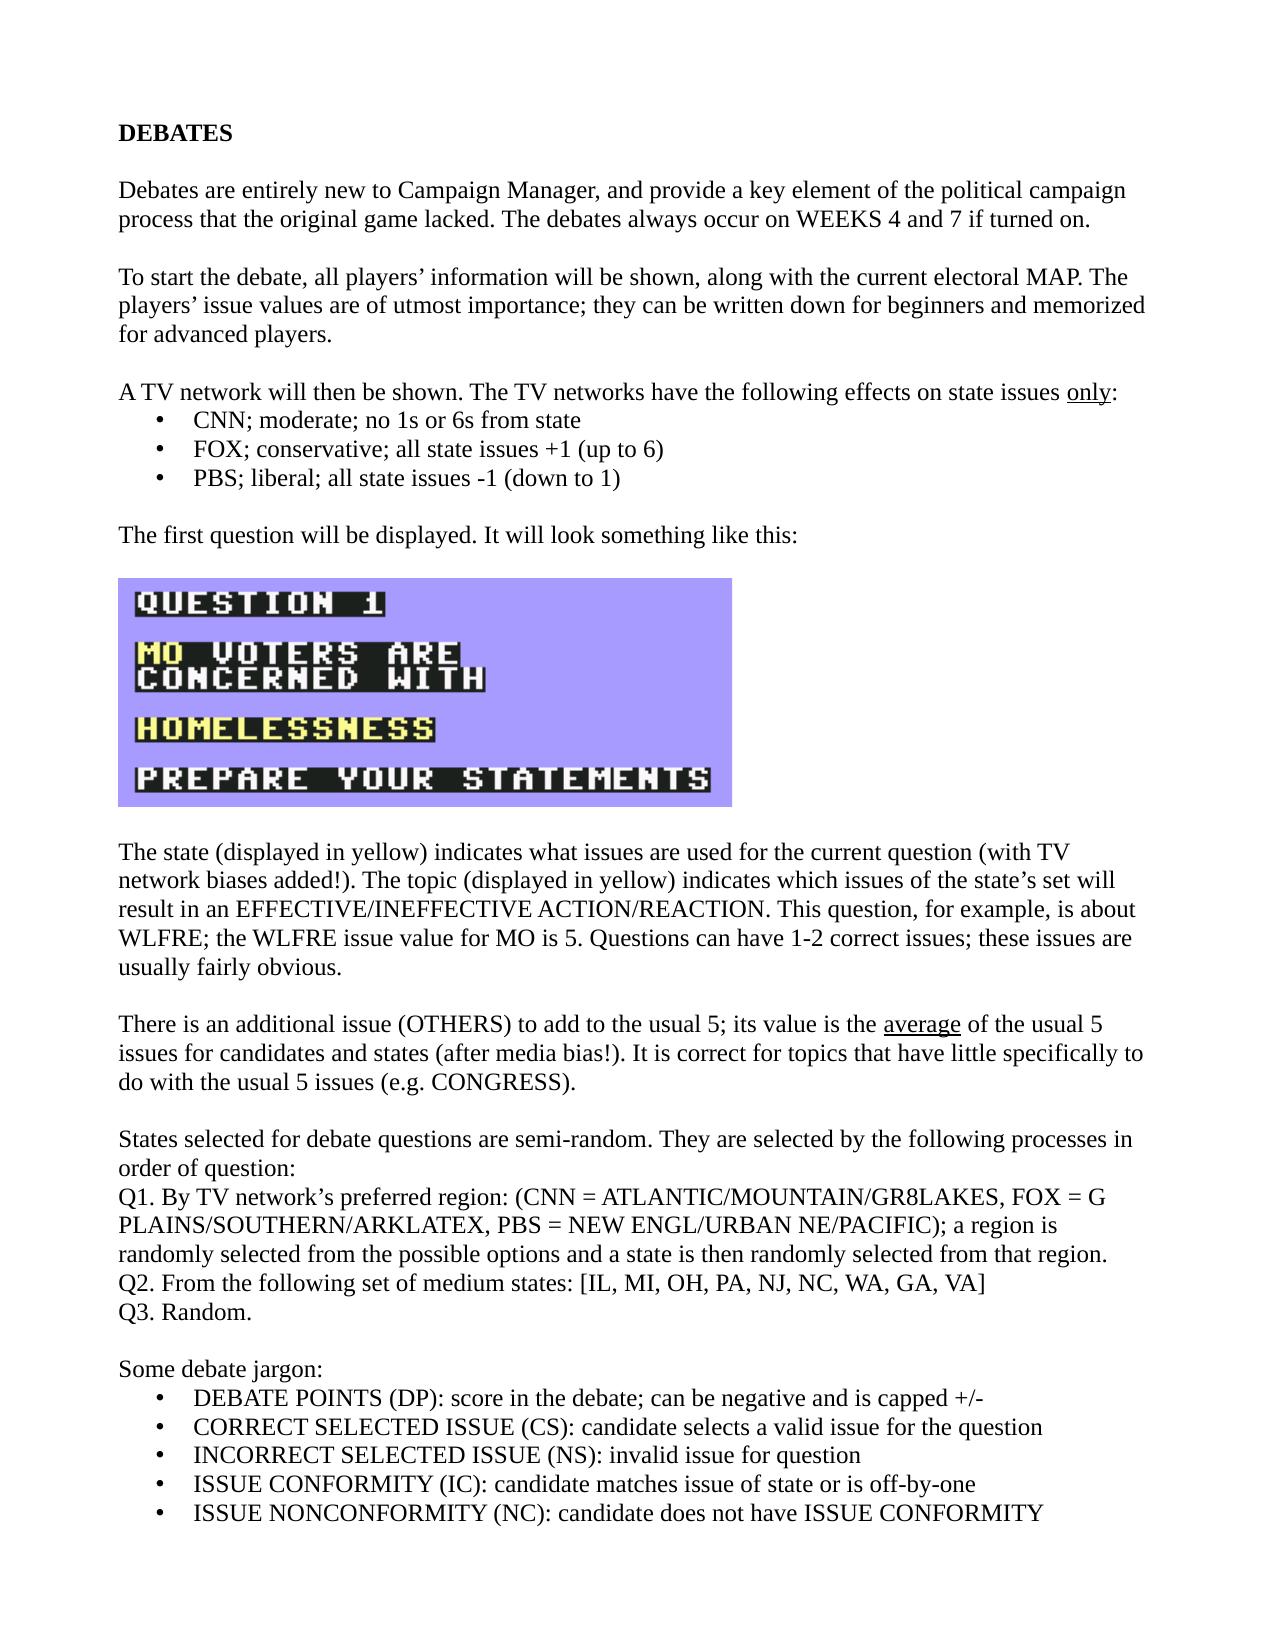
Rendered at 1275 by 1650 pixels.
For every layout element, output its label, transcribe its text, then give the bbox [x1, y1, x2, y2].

text The first question will be displayed. It will look something like this: [118, 521, 1157, 549]
text Q2. From the following set of medium states: [IL, MI, OH, PA, NJ, NC, WA, GA, VA] [118, 1268, 1157, 1297]
text Q1. By TV network’s preferred region: (CNN = ATLANTIC/MOUNTAIN/GR8LAKES, FOX = G PLAINS/SOUTHERN/ARKLATEX, PBS = NEW ENGL/URBAN NE/PACIFIC); a region is randomly selected from the possible options and a state is then randomly selected from that region. [118, 1182, 1157, 1268]
list FOX; conservative; all state issues +1 (up to 6) [156, 434, 1157, 463]
text DEBATES [118, 118, 1157, 147]
list CORRECT SELECTED ISSUE (CS): candidate selects a valid issue for the question [156, 1412, 1157, 1441]
text A TV network will then be shown. The TV networks have the following effects on state issues only: [118, 377, 1157, 406]
text States selected for debate questions are semi-random. They are selected by the following processes in order of question: [118, 1124, 1157, 1182]
text Q3. Random. [118, 1297, 1157, 1326]
list ISSUE NONCONFORMITY (NC): candidate does not have ISSUE CONFORMITY [156, 1498, 1157, 1527]
text To start the debate, all players’ information will be shown, along with the current electoral MAP. The players’ issue values are of utmost importance; they can be written down for beginners and memorized for advanced players. [118, 262, 1157, 348]
picture [118, 578, 733, 807]
list PBS; liberal; all state issues -1 (down to 1) [156, 463, 1157, 492]
list DEBATE POINTS (DP): score in the debate; can be negative and is capped +/- [156, 1383, 1157, 1412]
text Some debate jargon: [118, 1354, 1157, 1383]
list INCORRECT SELECTED ISSUE (NS): invalid issue for question [156, 1441, 1157, 1469]
text There is an additional issue (OTHERS) to add to the usual 5; its value is the average of the usual 5 issues for candidates and states (after media bias!). It is correct for topics that have little specifically to do with the usual 5 issues (e.g. CONGRESS). [118, 1009, 1157, 1096]
text The state (displayed in yellow) indicates what issues are used for the current question (with TV network biases added!). The topic (displayed in yellow) indicates which issues of the state’s set will result in an EFFECTIVE/INEFFECTIVE ACTION/REACTION. This question, for example, is about WLFRE; the WLFRE issue value for MO is 5. Questions can have 1-2 correct issues; these issues are usually fairly obvious. [118, 837, 1157, 981]
list ISSUE CONFORMITY (IC): candidate matches issue of state or is off-by-one [156, 1469, 1157, 1498]
text Debates are entirely new to Campaign Manager, and provide a key element of the political campaign process that the original game lacked. The debates always occur on WEEKS 4 and 7 if turned on. [118, 176, 1157, 233]
list CNN; moderate; no 1s or 6s from state [156, 406, 1157, 434]
